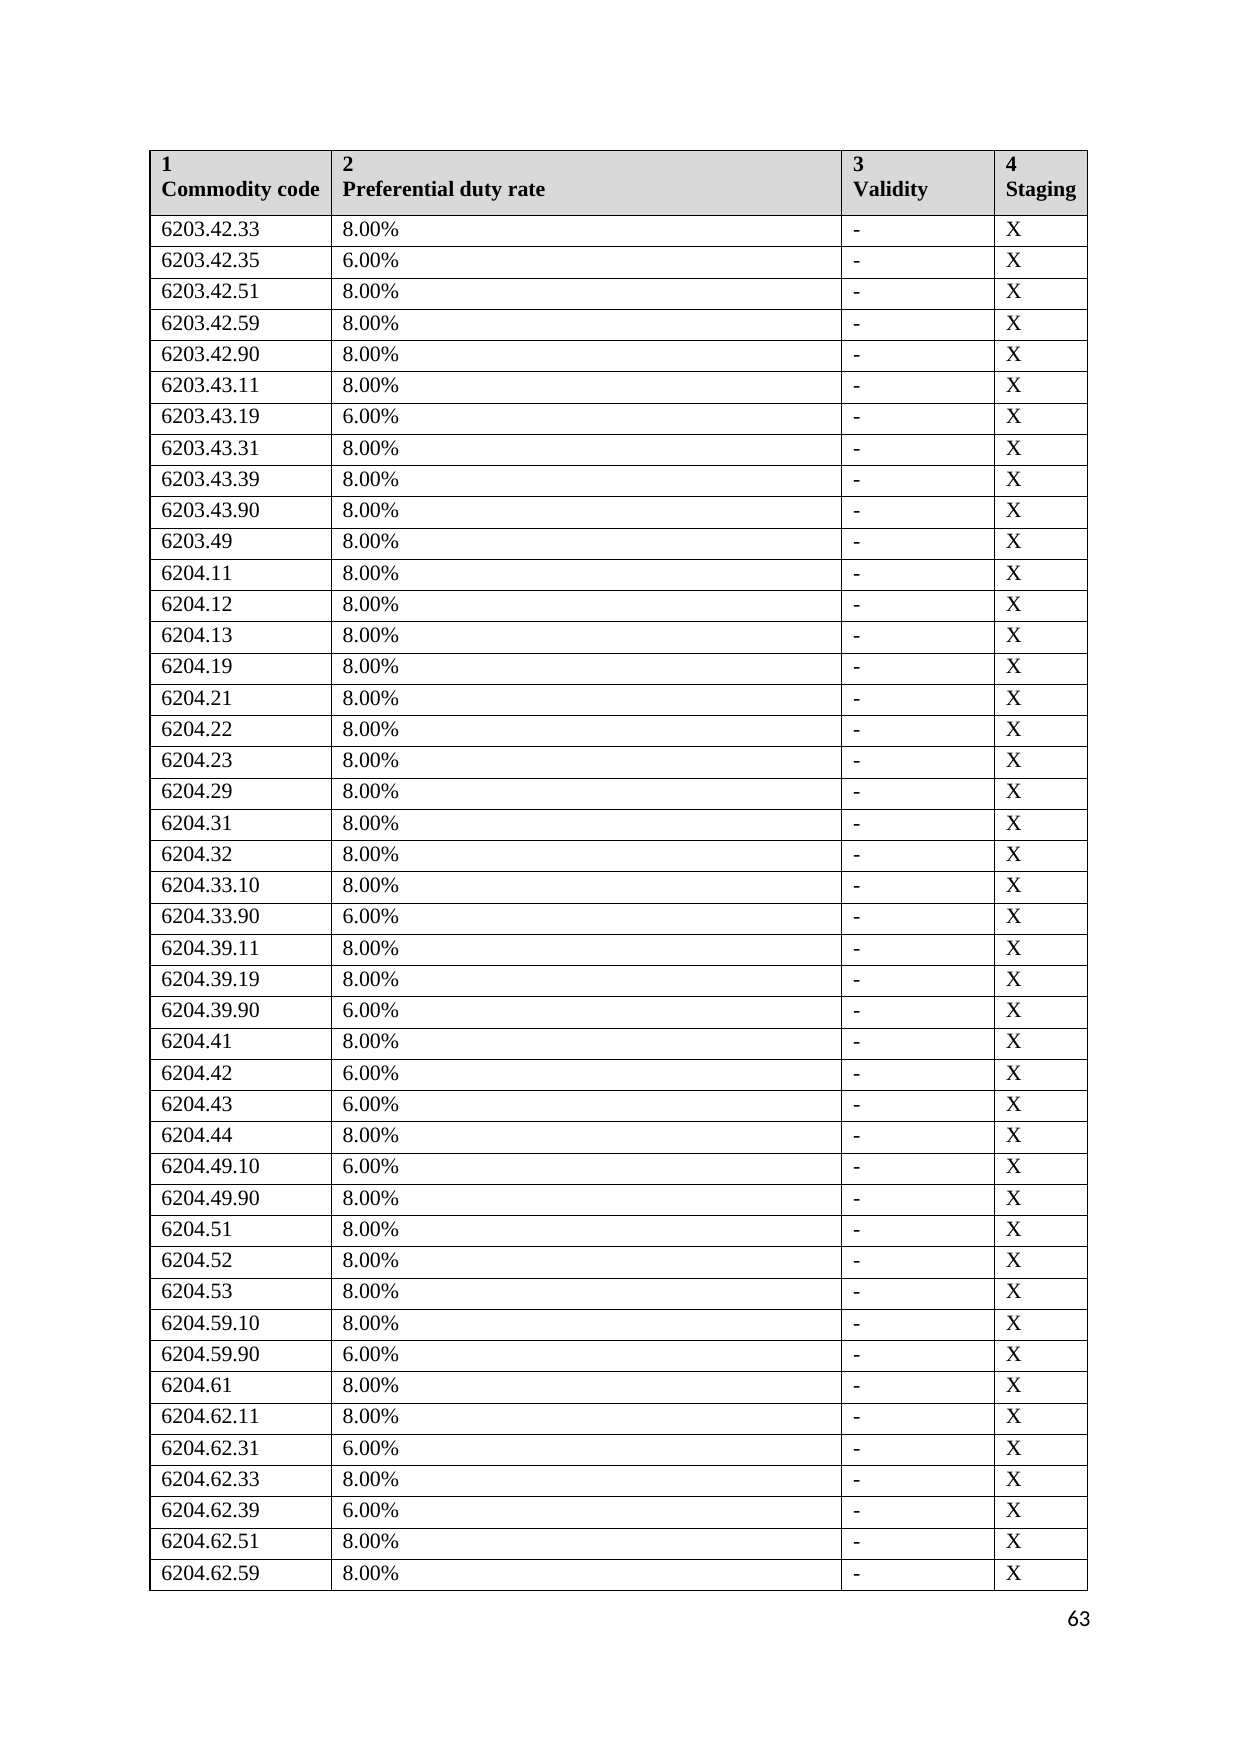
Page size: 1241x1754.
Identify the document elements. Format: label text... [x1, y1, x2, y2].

table_cell 8.00% [332, 1122, 841, 1152]
table_cell 8.00% [332, 685, 841, 715]
table_cell 6203.42.35 [151, 247, 331, 277]
table_cell X [995, 872, 1087, 902]
table_cell - [842, 435, 994, 465]
table_cell - [842, 1091, 994, 1121]
table_cell - [842, 997, 994, 1027]
table_cell X [995, 466, 1087, 496]
table_cell - [842, 1435, 994, 1465]
table_cell 8.00% [332, 1372, 841, 1402]
table_cell - [842, 716, 994, 746]
table_cell 6204.62.11 [151, 1404, 331, 1434]
table_cell 6204.62.31 [151, 1435, 331, 1465]
table_cell 6203.43.11 [151, 372, 331, 402]
table_cell 6.00% [332, 1497, 841, 1527]
table_cell 8.00% [332, 1185, 841, 1215]
table_cell 8.00% [332, 1529, 841, 1559]
table_cell 8.00% [332, 1466, 841, 1496]
table_cell - [842, 966, 994, 996]
table_cell - [842, 1466, 994, 1496]
table_cell X [995, 560, 1087, 590]
table_header 4 Staging [995, 151, 1087, 215]
table_cell 6204.12 [151, 591, 331, 621]
table_cell 6.00% [332, 247, 841, 277]
table_cell 6203.42.33 [151, 216, 331, 246]
table_cell 6204.51 [151, 1216, 331, 1246]
table_cell 8.00% [332, 872, 841, 902]
table_cell 8.00% [332, 966, 841, 996]
table_cell 6.00% [332, 1154, 841, 1184]
table_cell X [995, 1560, 1087, 1590]
table_cell - [842, 622, 994, 652]
table_cell 6204.59.90 [151, 1341, 331, 1371]
table_cell X [995, 497, 1087, 527]
table_cell - [842, 466, 994, 496]
table_cell - [842, 1185, 994, 1215]
table_cell - [842, 1529, 994, 1559]
table_cell - [842, 810, 994, 840]
table_cell X [995, 404, 1087, 434]
table_cell 6204.21 [151, 685, 331, 715]
table_cell - [842, 1060, 994, 1090]
table_cell - [842, 310, 994, 340]
table_cell X [995, 622, 1087, 652]
table_cell 8.00% [332, 216, 841, 246]
table_cell 6203.43.19 [151, 404, 331, 434]
table_cell X [995, 1341, 1087, 1371]
table_cell X [995, 966, 1087, 996]
table_cell - [842, 279, 994, 309]
table_cell X [995, 685, 1087, 715]
table_cell 8.00% [332, 1560, 841, 1590]
table_cell - [842, 216, 994, 246]
table_cell - [842, 935, 994, 965]
table_cell 6204.33.10 [151, 872, 331, 902]
table_cell X [995, 529, 1087, 559]
table_cell 6203.49 [151, 529, 331, 559]
table_cell X [995, 435, 1087, 465]
table_cell 6.00% [332, 1091, 841, 1121]
table_cell 6203.42.90 [151, 341, 331, 371]
table_cell - [842, 904, 994, 934]
table_cell - [842, 529, 994, 559]
table_cell - [842, 1310, 994, 1340]
table_cell 6204.52 [151, 1247, 331, 1277]
table_cell - [842, 1029, 994, 1059]
table_cell - [842, 1560, 994, 1590]
table_cell 8.00% [332, 622, 841, 652]
table_cell 8.00% [332, 560, 841, 590]
table_header 1 Commodity code [151, 151, 331, 215]
table_cell 8.00% [332, 654, 841, 684]
table_cell 6.00% [332, 1435, 841, 1465]
table_cell X [995, 591, 1087, 621]
table_cell 6203.42.59 [151, 310, 331, 340]
table_cell 6204.49.90 [151, 1185, 331, 1215]
table_cell 6204.19 [151, 654, 331, 684]
table_cell 6203.43.90 [151, 497, 331, 527]
table_cell X [995, 279, 1087, 309]
table_cell 6204.44 [151, 1122, 331, 1152]
table_cell - [842, 1279, 994, 1309]
table_cell 6204.43 [151, 1091, 331, 1121]
table_cell X [995, 935, 1087, 965]
table_cell 6.00% [332, 904, 841, 934]
table_header 2 Preferential duty rate [332, 151, 841, 215]
table_cell 8.00% [332, 716, 841, 746]
table_cell 8.00% [332, 1247, 841, 1277]
table_cell - [842, 1497, 994, 1527]
table_cell X [995, 716, 1087, 746]
table_cell X [995, 1497, 1087, 1527]
table_cell 6203.43.31 [151, 435, 331, 465]
table_cell 6204.29 [151, 779, 331, 809]
table_cell 6204.32 [151, 841, 331, 871]
table_cell 6204.59.10 [151, 1310, 331, 1340]
table_cell 8.00% [332, 279, 841, 309]
table_cell - [842, 1154, 994, 1184]
table_cell 6.00% [332, 997, 841, 1027]
table_cell X [995, 1310, 1087, 1340]
table_cell - [842, 247, 994, 277]
table_cell 8.00% [332, 841, 841, 871]
table_cell - [842, 404, 994, 434]
table_cell 8.00% [332, 1404, 841, 1434]
table_cell 8.00% [332, 466, 841, 496]
table_cell 8.00% [332, 1310, 841, 1340]
table_cell 8.00% [332, 435, 841, 465]
table_cell 6204.62.59 [151, 1560, 331, 1590]
table_cell X [995, 1372, 1087, 1402]
table_cell 6203.43.39 [151, 466, 331, 496]
table_cell X [995, 997, 1087, 1027]
table_cell - [842, 841, 994, 871]
table_cell X [995, 247, 1087, 277]
table_cell - [842, 560, 994, 590]
table_header 3 Validity [842, 151, 994, 215]
table_cell X [995, 310, 1087, 340]
table_cell 6204.62.39 [151, 1497, 331, 1527]
table_cell 6204.33.90 [151, 904, 331, 934]
table_cell 6204.11 [151, 560, 331, 590]
table_cell 6204.39.19 [151, 966, 331, 996]
table_cell - [842, 372, 994, 402]
table_cell - [842, 1216, 994, 1246]
table_cell 6204.61 [151, 1372, 331, 1402]
table_cell 6204.31 [151, 810, 331, 840]
table_cell X [995, 1122, 1087, 1152]
table_cell 6.00% [332, 404, 841, 434]
table_cell - [842, 341, 994, 371]
table_cell 8.00% [332, 341, 841, 371]
table_cell 6204.41 [151, 1029, 331, 1059]
table_cell 6204.42 [151, 1060, 331, 1090]
table_cell - [842, 872, 994, 902]
table_cell 8.00% [332, 529, 841, 559]
table_cell - [842, 779, 994, 809]
table_cell 8.00% [332, 591, 841, 621]
table_cell - [842, 1247, 994, 1277]
table_cell - [842, 747, 994, 777]
table_cell X [995, 1404, 1087, 1434]
table_cell 8.00% [332, 1216, 841, 1246]
table_cell X [995, 1279, 1087, 1309]
table_cell 6204.23 [151, 747, 331, 777]
table_cell X [995, 1185, 1087, 1215]
table_cell - [842, 497, 994, 527]
table_cell 6204.53 [151, 1279, 331, 1309]
table_cell - [842, 654, 994, 684]
table_cell X [995, 1466, 1087, 1496]
table_cell X [995, 841, 1087, 871]
table_cell 6204.39.90 [151, 997, 331, 1027]
table_cell 8.00% [332, 779, 841, 809]
table_cell X [995, 904, 1087, 934]
table_cell 8.00% [332, 935, 841, 965]
table_cell - [842, 1122, 994, 1152]
table_cell X [995, 372, 1087, 402]
table_cell X [995, 1060, 1087, 1090]
table_cell 6204.39.11 [151, 935, 331, 965]
table_cell 8.00% [332, 372, 841, 402]
table_cell X [995, 810, 1087, 840]
table_cell 8.00% [332, 1279, 841, 1309]
table_cell X [995, 341, 1087, 371]
table_cell 8.00% [332, 747, 841, 777]
table_cell 6204.22 [151, 716, 331, 746]
table_cell - [842, 1372, 994, 1402]
table_cell X [995, 1154, 1087, 1184]
table_cell - [842, 1341, 994, 1371]
table_cell X [995, 747, 1087, 777]
table_cell - [842, 1404, 994, 1434]
table_cell - [842, 591, 994, 621]
table_cell X [995, 216, 1087, 246]
table_cell 8.00% [332, 810, 841, 840]
table_cell 6204.62.51 [151, 1529, 331, 1559]
table_cell X [995, 1091, 1087, 1121]
table_cell 6204.49.10 [151, 1154, 331, 1184]
table_cell 6.00% [332, 1341, 841, 1371]
table_cell 8.00% [332, 1029, 841, 1059]
table_cell 6.00% [332, 1060, 841, 1090]
table_cell X [995, 1435, 1087, 1465]
table_cell 6203.42.51 [151, 279, 331, 309]
table_cell X [995, 1529, 1087, 1559]
table_cell 8.00% [332, 310, 841, 340]
table_cell - [842, 685, 994, 715]
table_cell X [995, 1247, 1087, 1277]
table_cell X [995, 1029, 1087, 1059]
table_cell X [995, 1216, 1087, 1246]
table_cell 8.00% [332, 497, 841, 527]
table_cell X [995, 654, 1087, 684]
table_cell 6204.62.33 [151, 1466, 331, 1496]
table_cell 6204.13 [151, 622, 331, 652]
table_cell X [995, 779, 1087, 809]
